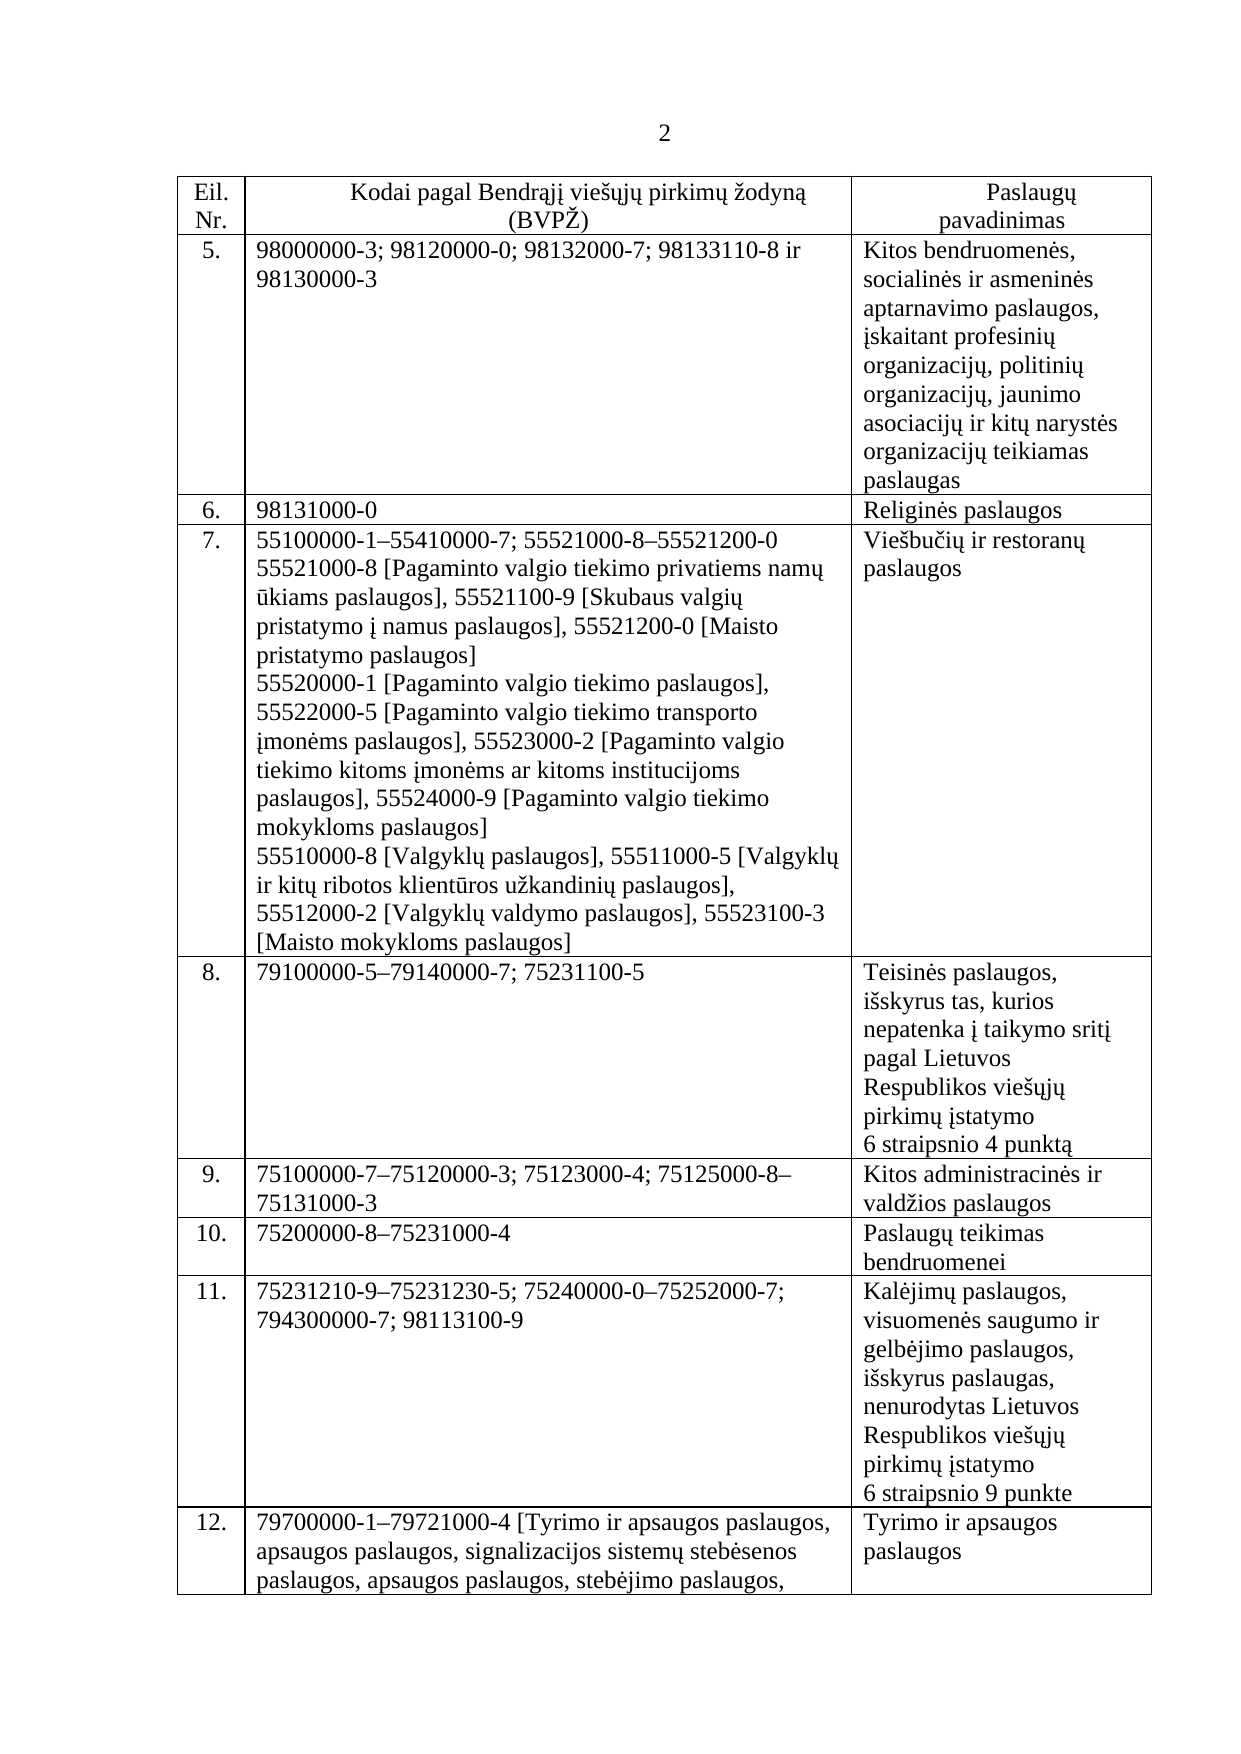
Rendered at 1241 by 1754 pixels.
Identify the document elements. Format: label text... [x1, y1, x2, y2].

table_cell 8. [178, 957, 244, 1158]
table_header Eil. Nr. [178, 177, 244, 234]
table_cell 75231210-9–75231230-5; 75240000-0–75252000-7; 794300000-7; 98113100-9 [246, 1276, 851, 1506]
table_cell Kitos bendruomenės, socialinės ir asmeninės aptarnavimo paslaugos, įskaitant profesinių organizacijų, politinių organizacijų, jaunimo asociacijų ir kitų narystės organizacijų teikiamas paslaugas [852, 235, 1151, 494]
table_cell 75100000-7–75120000-3; 75123000-4; 75125000-8–75131000-3 [246, 1159, 851, 1217]
table_cell 75200000-8–75231000-4 [246, 1218, 851, 1275]
table_cell 11. [178, 1276, 244, 1506]
table_cell Kalėjimų paslaugos, visuomenės saugumo ir gelbėjimo paslaugos, išskyrus paslaugas, nenurodytas Lietuvos Respublikos viešųjų pirkimų įstatymo 6 straipsnio 9 punkte [852, 1276, 1151, 1506]
table_cell 10. [178, 1218, 244, 1275]
table_cell 12. [178, 1508, 244, 1594]
table_cell 79700000-1–79721000-4 [Tyrimo ir apsaugos paslaugos, apsaugos paslaugos, signalizacijos sistemų stebėsenos paslaugos, apsaugos paslaugos, stebėjimo paslaugos, [246, 1508, 851, 1594]
table_cell 79100000-5–79140000-7; 75231100-5 [246, 957, 851, 1158]
table_cell Viešbučių ir restoranų paslaugos [852, 525, 1151, 956]
table_header Kodai pagal Bendrąjį viešųjų pirkimų žodyną (BVPŽ) [246, 177, 851, 234]
table_cell 55100000-1–55410000-7; 55521000-8–55521200-0 55521000-8 [Pagaminto valgio tiekimo privatiems namų ūkiams paslaugos], 55521100-9 [Skubaus valgių pristatymo į namus paslaugos], 55521200-0 [Maisto pristatymo paslaugos] 55520000-1 [Pagaminto valgio tiekimo paslaugos], 55522000-5 [Pagaminto valgio tiekimo transporto įmonėms paslaugos], 55523000-2 [Pagaminto valgio tiekimo kitoms įmonėms ar kitoms institucijoms paslaugos], 55524000-9 [Pagaminto valgio tiekimo mokykloms paslaugos] 55510000-8 [Valgyklų paslaugos], 55511000-5 [Valgyklų ir kitų ribotos klientūros užkandinių paslaugos], 55512000-2 [Valgyklų valdymo paslaugos], 55523100-3 [Maisto mokykloms paslaugos] [246, 525, 851, 956]
table_cell Kitos administracinės ir valdžios paslaugos [852, 1159, 1151, 1217]
table_cell Religinės paslaugos [852, 495, 1151, 524]
table_cell Tyrimo ir apsaugos paslaugos [852, 1508, 1151, 1594]
table_header Paslaugų pavadinimas [852, 177, 1151, 234]
table_cell 5. [178, 235, 244, 494]
table_cell 9. [178, 1159, 244, 1217]
table_cell 6. [178, 495, 244, 524]
table_cell Teisinės paslaugos, išskyrus tas, kurios nepatenka į taikymo sritį pagal Lietuvos Respublikos viešųjų pirkimų įstatymo 6 straipsnio 4 punktą [852, 957, 1151, 1158]
table_cell 98000000-3; 98120000-0; 98132000-7; 98133110-8 ir 98130000-3 [246, 235, 851, 494]
table_cell 98131000-0 [246, 495, 851, 524]
table_cell 7. [178, 525, 244, 956]
table_cell Paslaugų teikimas bendruomenei [852, 1218, 1151, 1275]
